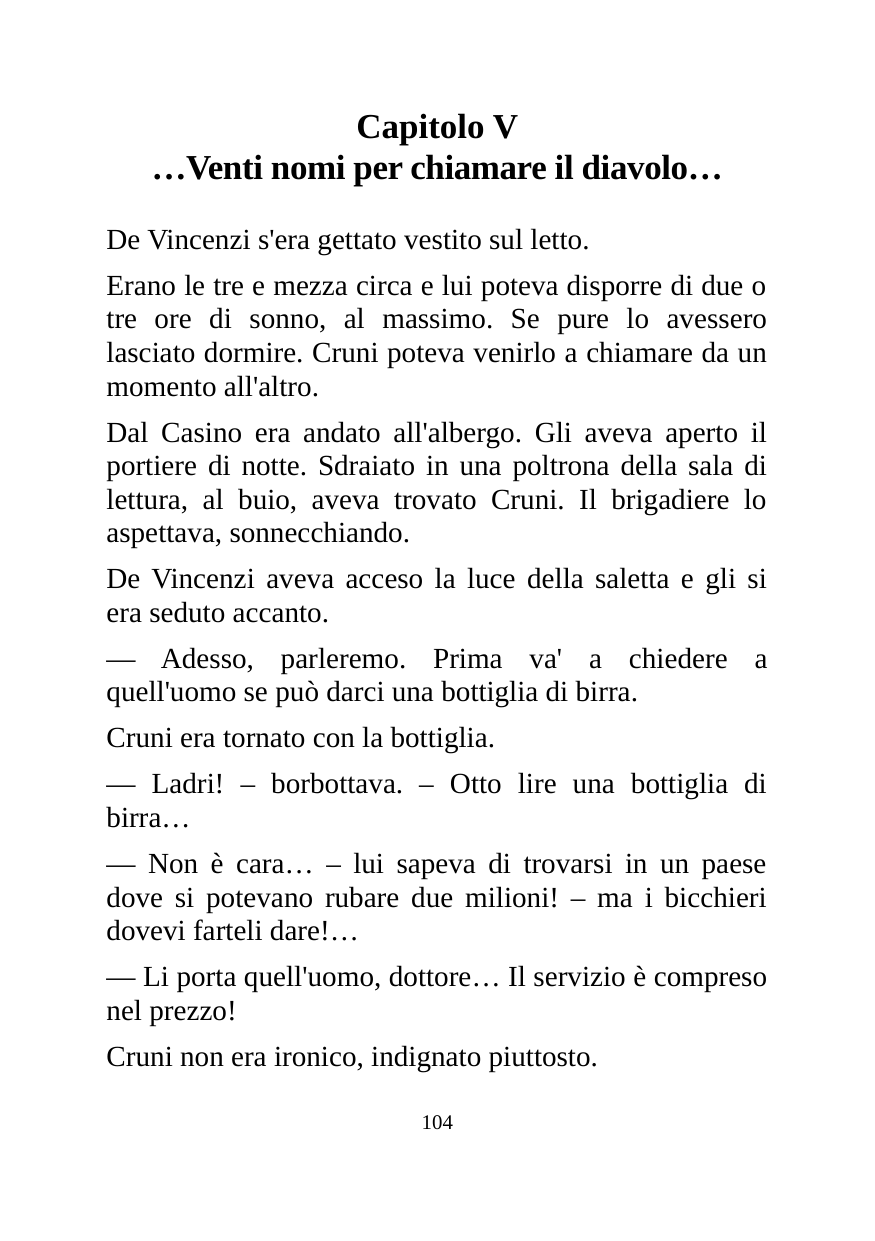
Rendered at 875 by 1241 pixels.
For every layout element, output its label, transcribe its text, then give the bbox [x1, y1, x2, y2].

text Cruni era tornato con la bottiglia. [106, 721, 768, 754]
text De Vincenzi s'era gettato vestito sul letto. [106, 222, 768, 256]
text De Vincenzi aveva acceso la luce della saletta e gli si era seduto accanto. [106, 561, 768, 628]
text — Ladri! – borbottava. – Otto lire una bottiglia di birra… [106, 767, 768, 834]
text Dal Casino era andato all'albergo. Gli aveva aperto il portiere di notte. Sdraiato in una poltrona della sala di lettura, al buio, aveva trovato Cruni. Il brigadiere lo aspettava, sonnecchiando. [106, 415, 768, 549]
text — Adesso, parleremo. Prima va' a chiedere a quell'uomo se può darci una bottiglia di birra. [106, 641, 768, 708]
subtitle Capitolo V …Venti nomi per chiamare il diavolo… [106, 106, 768, 187]
text — Non è cara… – lui sapeva di trovarsi in un paese dove si potevano rubare due milioni! – ma i bicchieri dovevi farteli dare!… [106, 846, 768, 947]
text Erano le tre e mezza circa e lui poteva disporre di due o tre ore di sonno, al massimo. Se pure lo avessero lasciato dormire. Cruni poteva venirlo a chiamare da un momento all'altro. [106, 268, 768, 402]
text — Li porta quell'uomo, dottore… Il servizio è compreso nel prezzo! [106, 959, 768, 1026]
text Cruni non era ironico, indignato piuttosto. [106, 1039, 768, 1072]
